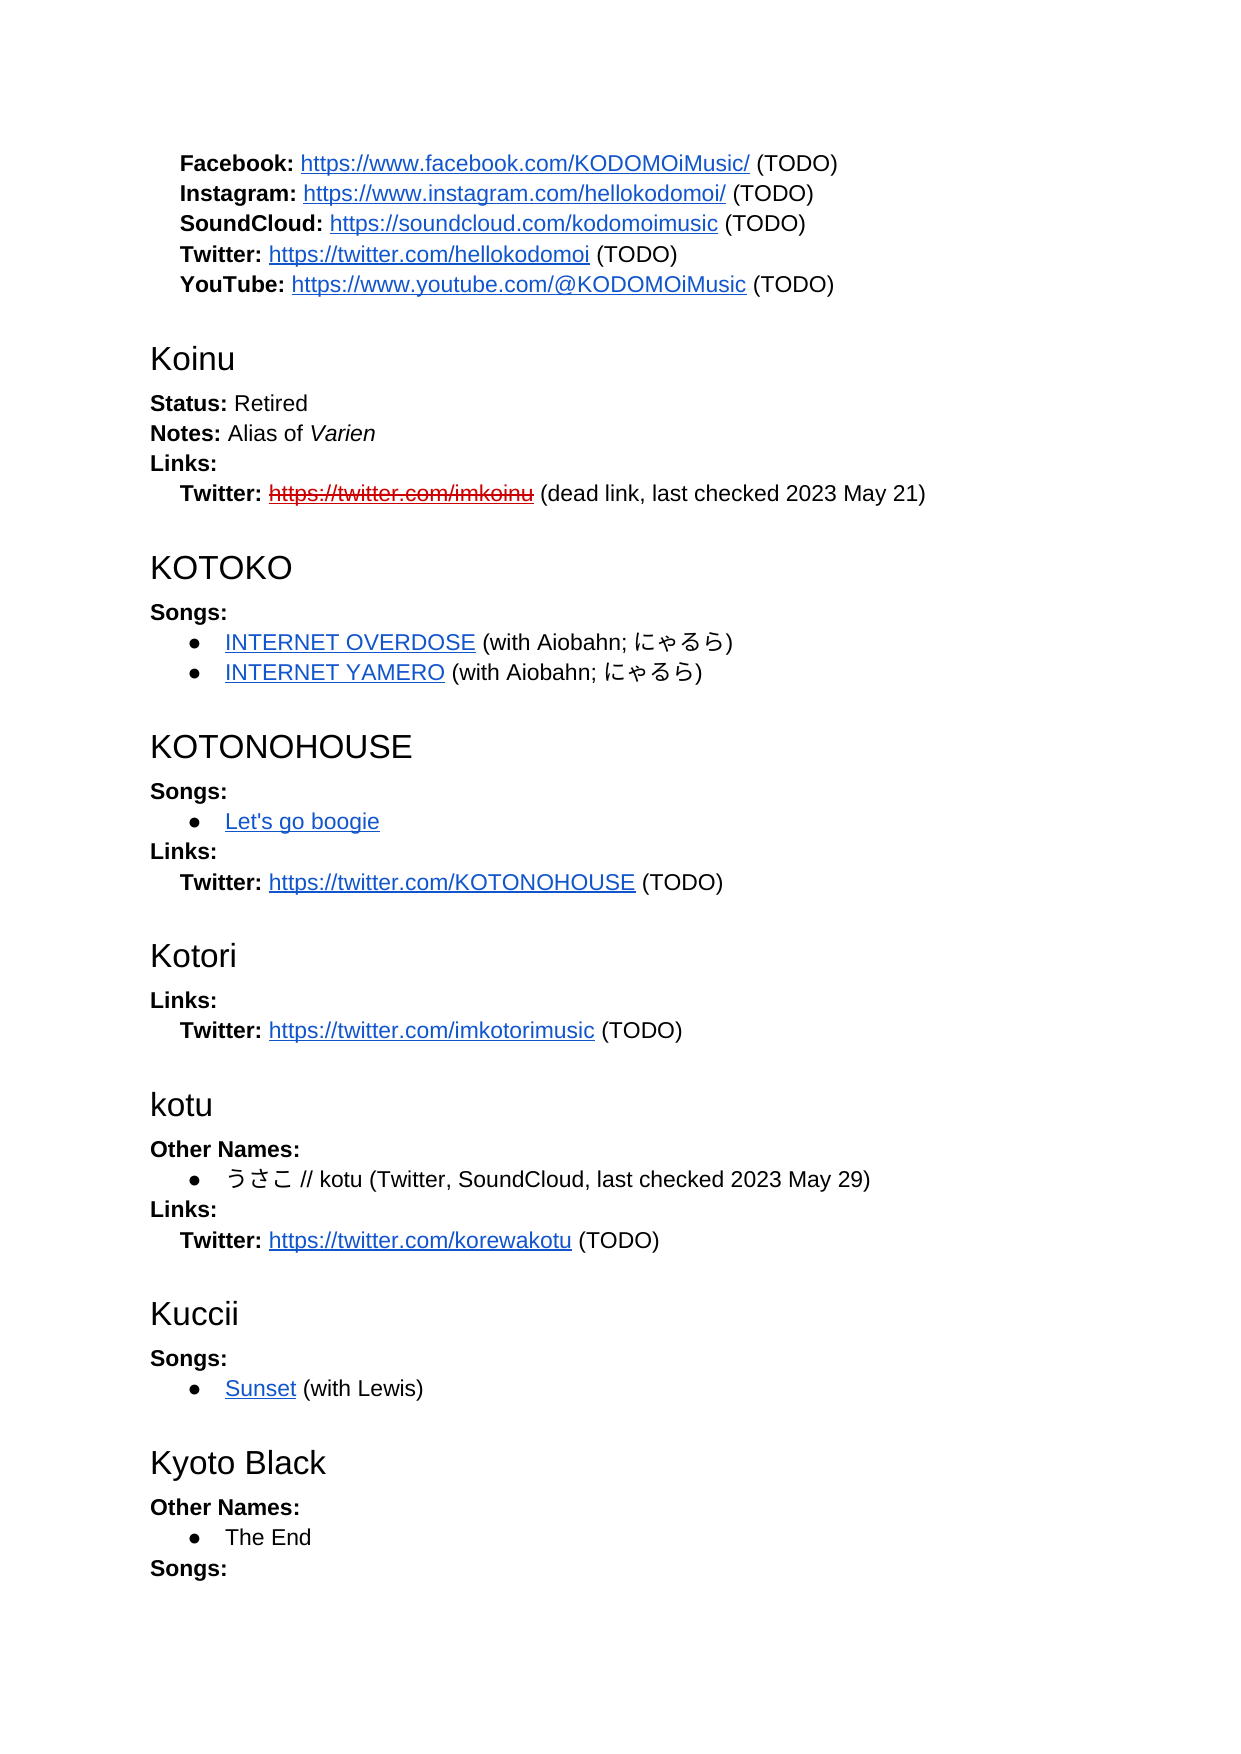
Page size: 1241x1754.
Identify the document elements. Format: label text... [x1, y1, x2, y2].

list INTERNET YAMERO (with Aiobahn; にゃるら) [187, 659, 1090, 686]
list Let's go boogie [187, 808, 1090, 834]
list Sunset (with Lewis) [187, 1375, 1090, 1402]
text Songs: [150, 1554, 1090, 1581]
text Other Names: [150, 1136, 1090, 1162]
text Songs: [150, 1345, 1090, 1372]
text Links: [150, 450, 1090, 476]
subtitle KOTOKO [150, 548, 1090, 586]
list The End [187, 1524, 1090, 1551]
subtitle Kuccii [150, 1294, 1090, 1333]
text Links: [150, 987, 1090, 1013]
text Twitter: https://twitter.com/imkotorimusic (TODO) [179, 1017, 1090, 1044]
text Links: [150, 1196, 1090, 1223]
text Facebook: https://www.facebook.com/KODOMOiMusic/ (TODO) [179, 150, 1090, 176]
text SoundCloud: https://soundcloud.com/kodomoimusic (TODO) [179, 210, 1090, 237]
text Twitter: https://twitter.com/hellokodomoi (TODO) [179, 241, 1090, 267]
text Links: [150, 838, 1090, 864]
text Instagram: https://www.instagram.com/hellokodomoi/ (TODO) [179, 180, 1090, 207]
subtitle Kyoto Black [150, 1443, 1090, 1482]
text Notes: Alias of Varien [150, 420, 1090, 446]
subtitle kotu [150, 1085, 1090, 1123]
list INTERNET OVERDOSE (with Aiobahn; にゃるら) [187, 629, 1090, 655]
text Songs: [150, 599, 1090, 625]
text YouTube: https://www.youtube.com/@KODOMOiMusic (TODO) [179, 271, 1090, 297]
subtitle Koinu [150, 338, 1090, 377]
text Songs: [150, 778, 1090, 804]
text Twitter: https://twitter.com/korewakotu (TODO) [179, 1227, 1090, 1253]
text Twitter: https://twitter.com/KOTONOHOUSE (TODO) [179, 868, 1090, 895]
subtitle Kotori [150, 936, 1090, 974]
text Status: Retired [150, 389, 1090, 416]
list うさこ // kotu (Twitter, SoundCloud, last checked 2023 May 29) [187, 1166, 1090, 1192]
subtitle KOTONOHOUSE [150, 727, 1090, 765]
text Twitter: https://twitter.com/imkoinu (dead link, last checked 2023 May 21) [179, 480, 1090, 506]
text Other Names: [150, 1494, 1090, 1520]
